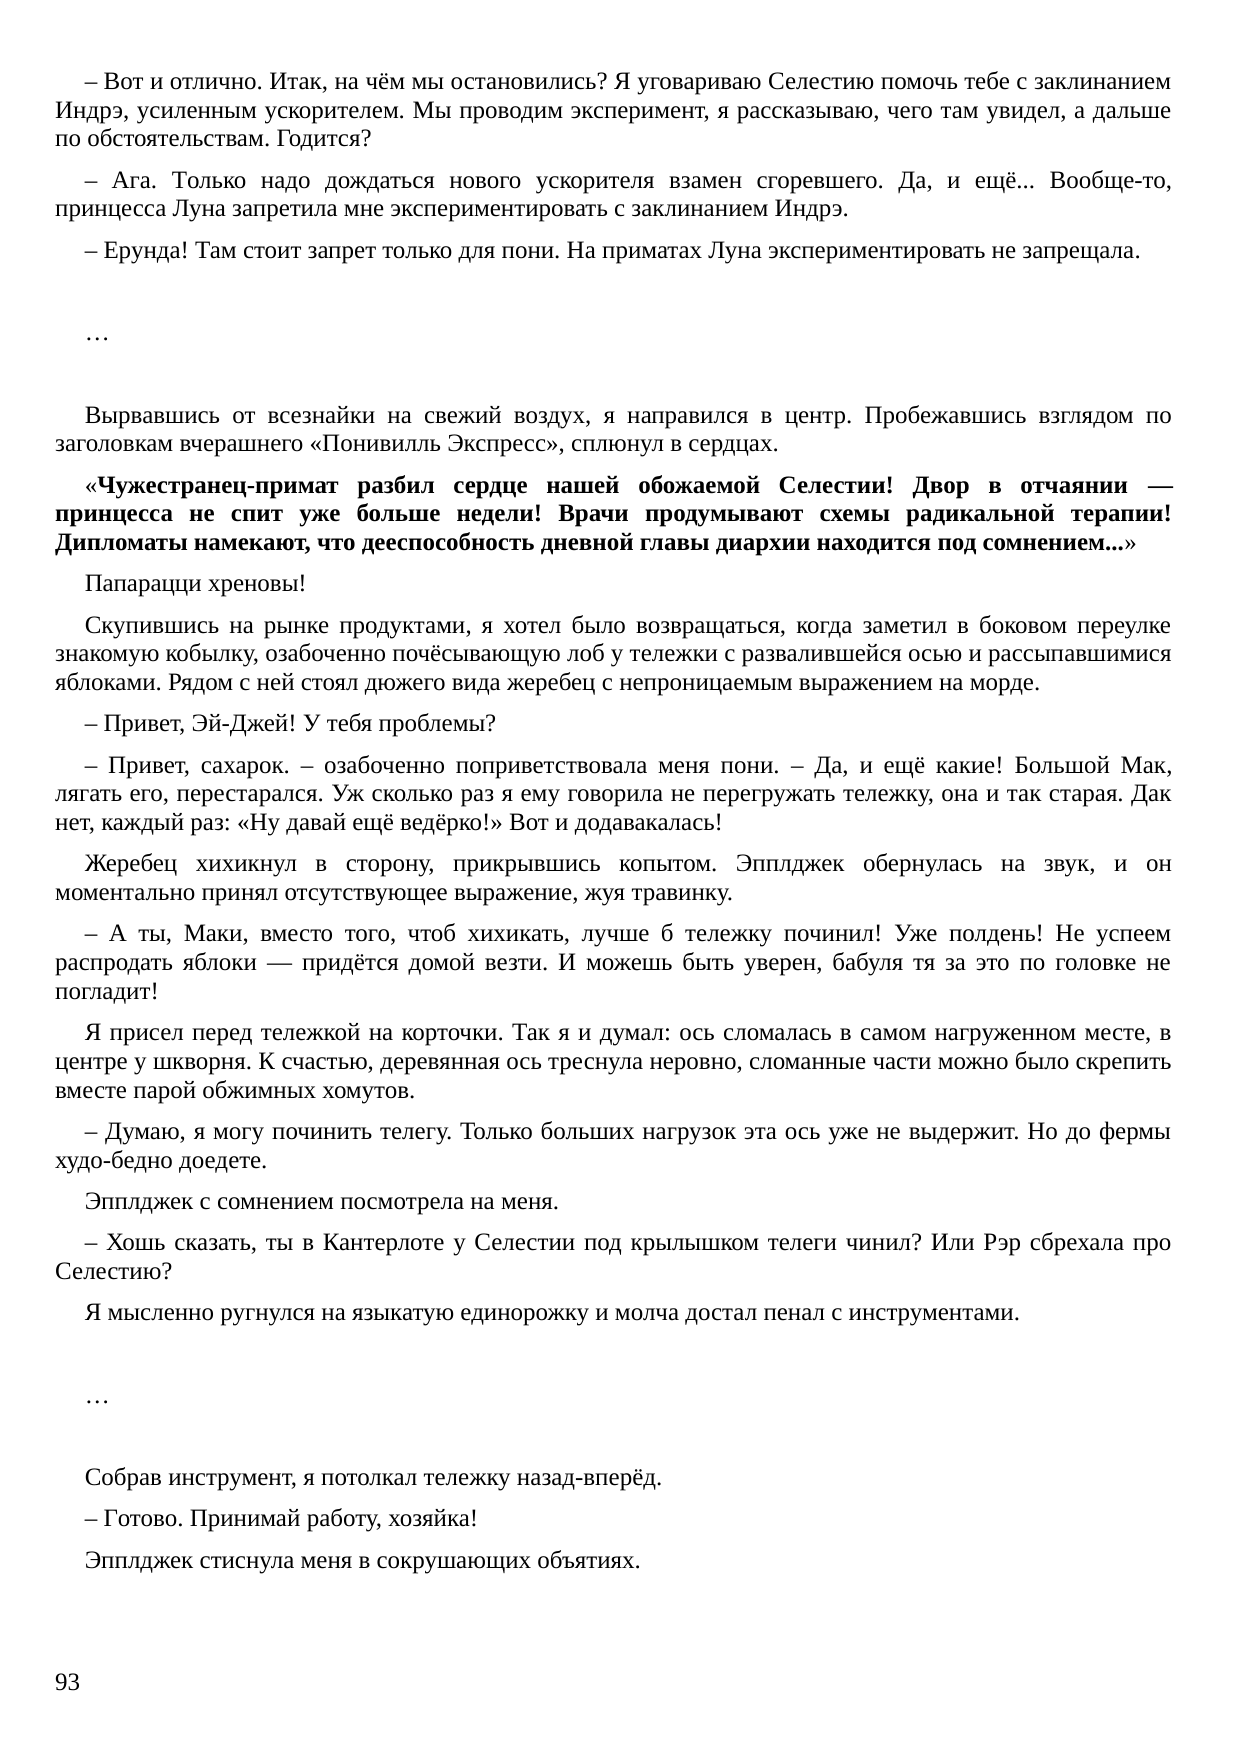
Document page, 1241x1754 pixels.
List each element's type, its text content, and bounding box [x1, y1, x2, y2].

text Собрав инструмент, я потолкал тележку назад-вперёд. [55, 1462, 1173, 1491]
text – Привет, Эй-Джей! У тебя проблемы? [55, 708, 1173, 737]
text – Вот и отлично. Итак, на чём мы остановились? Я уговариваю Селестию помочь тебе с заклинанием Индрэ, усиленным ускорителем. Мы проводим эксперимент, я рассказываю, чего там увидел, а дальше по обстоятельствам. Годится? [55, 66, 1173, 152]
text – Хошь сказать, ты в Кантерлоте у Селестии под крылышком телеги чинил? Или Рэр сбрехала про Селестию? [55, 1227, 1173, 1285]
text Папарацци хреновы! [55, 568, 1173, 597]
text … [55, 1380, 1173, 1408]
text – Ерунда! Там стоит запрет только для пони. На приматах Луна экспериментировать не запрещала. [55, 235, 1173, 263]
text Я присел перед тележкой на корточки. Так я и думал: ось сломалась в самом нагруженном месте, в центре у шкворня. К счастью, деревянная ось треснула неровно, сломанные части можно было скрепить вместе парой обжимных хомутов. [55, 1017, 1173, 1103]
text … [55, 317, 1173, 346]
text – Привет, сахарок. – озабоченно поприветствовала меня пони. – Да, и ещё какие! Большой Мак, лягать его, перестарался. Уж сколько раз я ему говорила не перегружать тележку, она и так старая. Дак нет, каждый раз: «Ну давай ещё ведёрко!» Вот и додавакалась! [55, 750, 1173, 836]
text – Готово. Принимай работу, хозяйка! [55, 1503, 1173, 1532]
text Жеребец хихикнул в сторону, прикрывшись копытом. Эпплджек обернулась на звук, и он моментально принял отсутствующее выражение, жуя травинку. [55, 848, 1173, 906]
text – Ага. Только надо дождаться нового ускорителя взамен сгоревшего. Да, и ещё... Вообще-то, принцесса Луна запретила мне экспериментировать с заклинанием Индрэ. [55, 165, 1173, 222]
text Вырвавшись от всезнайки на свежий воздух, я направился в центр. Пробежавшись взглядом по заголовкам вчерашнего «Понивилль Экспресс», сплюнул в сердцах. [55, 400, 1173, 457]
text Эпплджек с сомнением посмотрела на меня. [55, 1186, 1173, 1215]
text «Чужестранец-примат разбил сердце нашей обожаемой Селестии! Двор в отчаянии — принцесса не спит уже больше недели! Врачи продумывают схемы радикальной терапии! Дипломаты намекают, что дееспособность дневной главы диархии находится под сомнением...» [55, 470, 1173, 556]
text Эпплджек стиснула меня в сокрушающих объятиях. [55, 1545, 1173, 1573]
text Скупившись на рынке продуктами, я хотел было возвращаться, когда заметил в боковом переулке знакомую кобылку, озабоченно почёсывающую лоб у тележки с развалившейся осью и рассыпавшимися яблоками. Рядом с ней стоял дюжего вида жеребец с непроницаемым выражением на морде. [55, 610, 1173, 696]
text Я мысленно ругнулся на языкатую единорожку и молча достал пенал с инструментами. [55, 1297, 1173, 1326]
text – А ты, Маки, вместо того, чтоб хихикать, лучше б тележку починил! Уже полдень! Не успеем распродать яблоки — придётся домой везти. И можешь быть уверен, бабуля тя за это по головке не погладит! [55, 918, 1173, 1005]
text – Думаю, я могу починить телегу. Только больших нагрузок эта ось уже не выдержит. Но до фермы худо-бедно доедете. [55, 1116, 1173, 1173]
